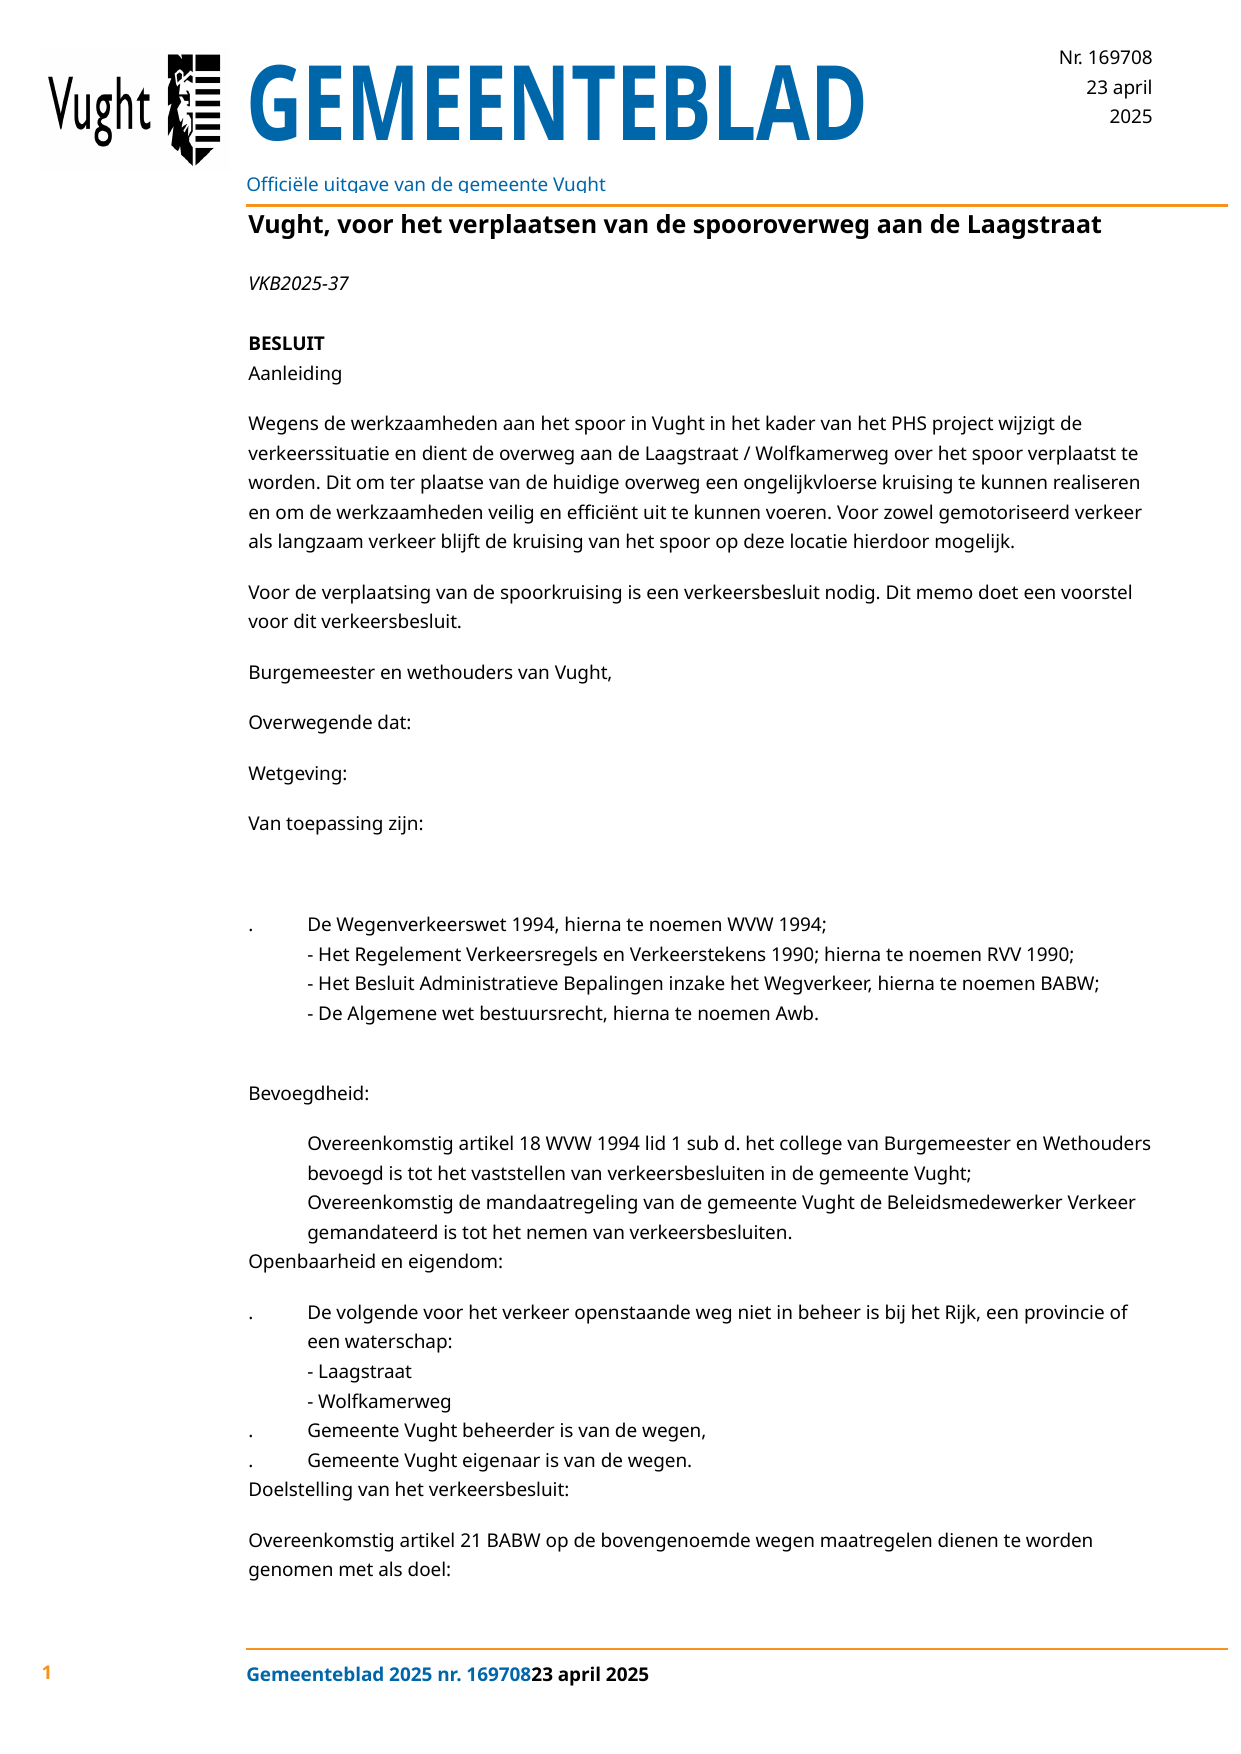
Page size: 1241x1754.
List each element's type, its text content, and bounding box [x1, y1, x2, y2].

list - Wolfkamerweg [248, 1388, 1152, 1413]
text Overwegende dat: [248, 709, 1152, 735]
text Vught, voor het verplaatsen van de spooroverweg aan de Laagstraat [248, 207, 1152, 241]
text BESLUIT [248, 330, 1152, 356]
list - Het Regelement Verkeersregels en Verkeerstekens 1990; hierna te noemen RVV 1990; [248, 941, 1152, 966]
text VKB2025-37 [248, 270, 1152, 296]
list Overeenkomstig artikel 18 WVW 1994 lid 1 sub d. het college van Burgemeester en Wethouders bevoegd is tot het vaststel­len van ver­keersbe­sluiten in de gemeente Vught; [248, 1130, 1152, 1186]
picture [41, 47, 231, 172]
list - Het Besluit Administratie­ve Bepa­lingen inzake het Weg­ver­keer, hierna te noemen BABW; [248, 970, 1152, 996]
list De Wegenverkeerswet 1994, hierna te noemen WVW 1994; [248, 911, 1152, 937]
text Bevoegdheid: [248, 1080, 1152, 1106]
list Gemeente Vught beheerder is van de wegen, [248, 1417, 1152, 1443]
text Overeenkomstig artikel 21 BABW op de bovengenoemde wegen maatregelen dienen te worden genomen met als doel: [248, 1527, 1152, 1582]
text Openbaarheid en eigendom: [248, 1249, 1152, 1274]
text Van toepassing zijn: [248, 810, 1152, 836]
list Overeenkomstig de mandaatregeling van de gemeente Vught de Beleidsmedewerker Verkeer gemandateerd is tot het nemen van verkeersbesluiten. [248, 1189, 1152, 1245]
text Burgemeester en wethouders van Vught, [248, 659, 1152, 685]
text Aanleiding [248, 360, 1152, 386]
list Gemeente Vught eigenaar is van de wegen. [248, 1447, 1152, 1473]
text Wetgeving: [248, 760, 1152, 786]
text Voor de verplaatsing van de spoorkruising is een verkeersbesluit nodig. Dit memo doet een voorstel voor dit verkeersbesluit. [248, 579, 1152, 634]
text Doelstelling van het verkeersbesluit: [248, 1477, 1152, 1502]
text Wegens de werkzaamheden aan het spoor in Vught in het kader van het PHS project wijzigt de verkeerssituatie en dient de overweg aan de Laagstraat / Wolfkamerweg over het spoor verplaatst te worden. Dit om ter plaatse van de huidige overweg een ongelijkvloerse kruising te kunnen realiseren en om de werkzaamheden veilig en efficiënt uit te kunnen voeren. Voor zowel gemotoriseerd verkeer als langzaam verkeer blijft de kruising van het spoor op deze locatie hierdoor mogelijk. [248, 410, 1152, 554]
list De volgende voor het verkeer open­staande weg niet in be­heer is bij het Rijk, een provin­cie of een water­schap: [248, 1299, 1152, 1354]
list - De Algemene wet bestuursrecht, hierna te noemen Awb. [248, 1000, 1152, 1026]
list - Laagstraat [248, 1358, 1152, 1384]
